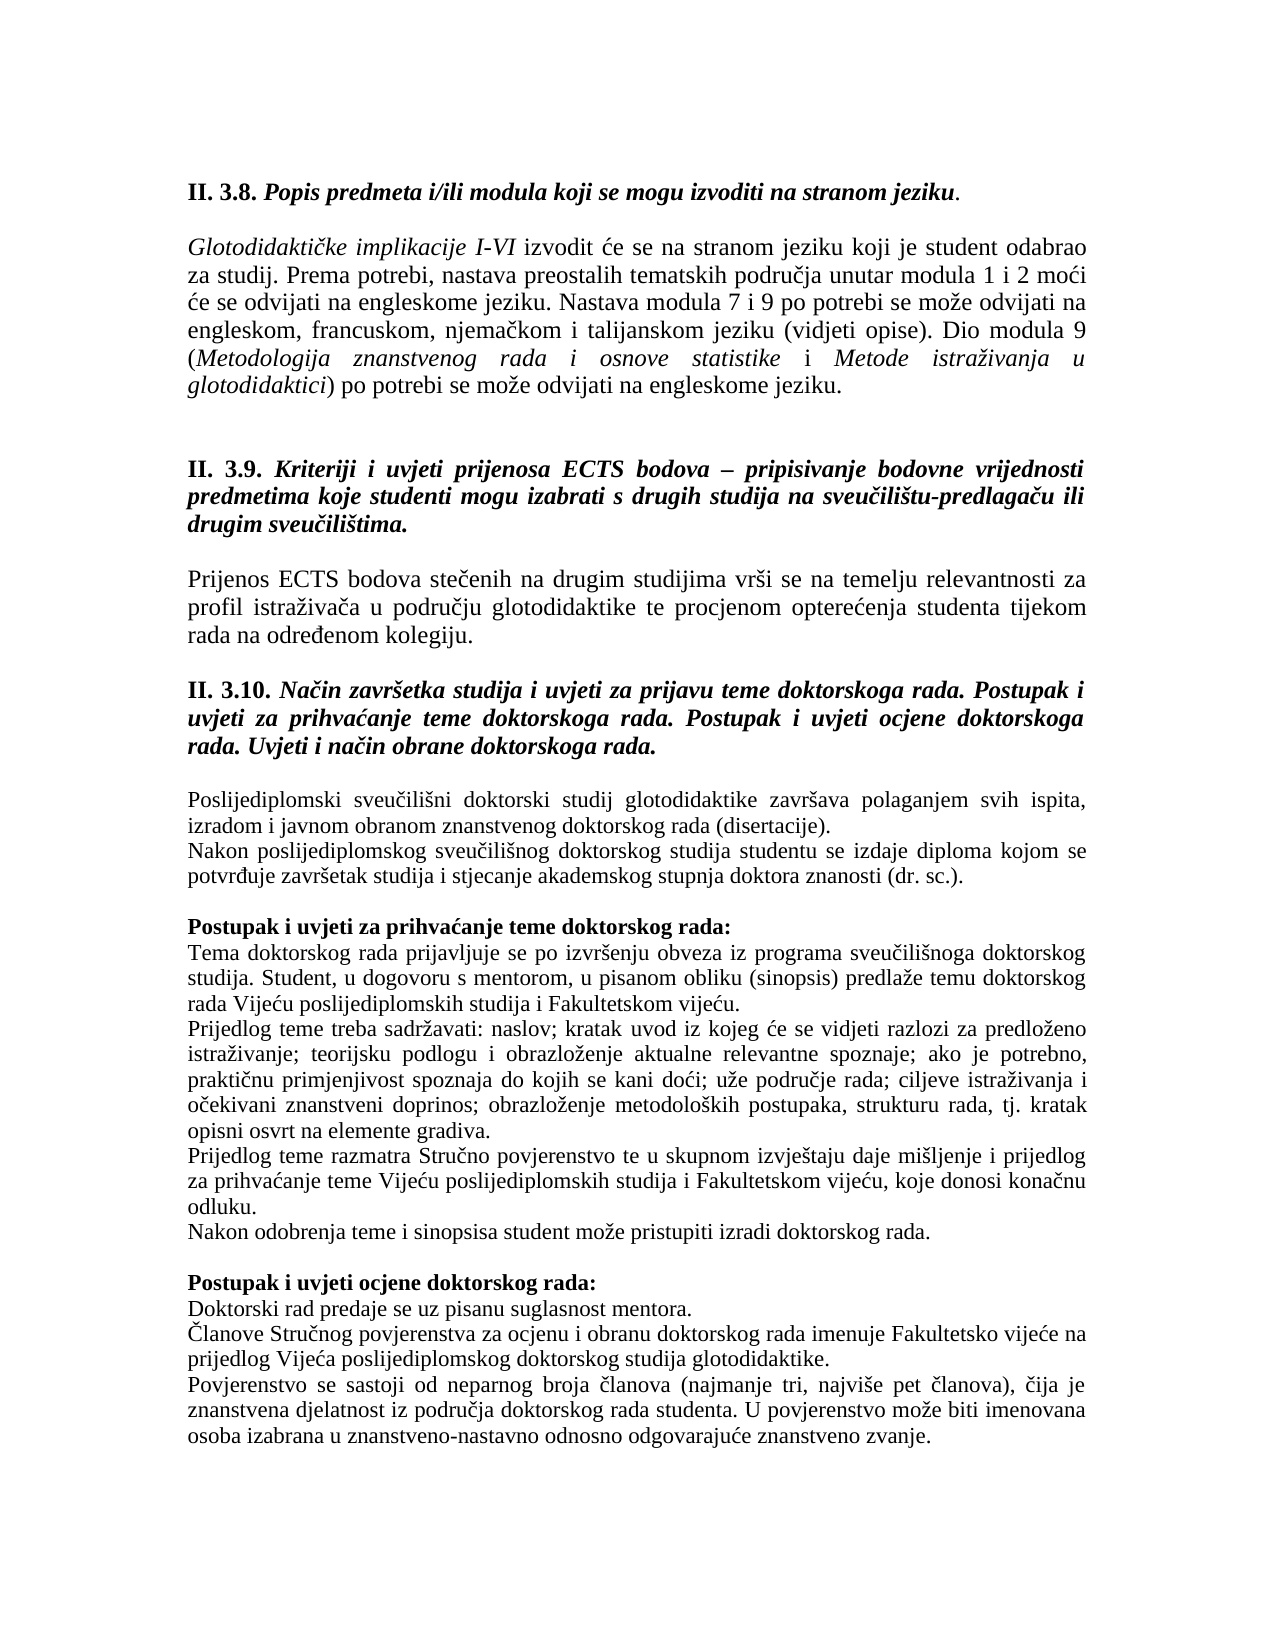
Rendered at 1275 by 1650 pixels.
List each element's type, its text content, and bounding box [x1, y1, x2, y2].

text Prijedlog teme treba sadržavati: naslov; kratak uvod iz kojeg će se vidjeti razlozi za predloženo istraživanje; teorijsku podlogu i obrazloženje aktualne relevantne spoznaje; ako je potrebno, praktičnu primjenjivost spoznaja do kojih se kani doći; uže područje rada; ciljeve istraživanja i očekivani znanstveni doprinos; obrazloženje metodoloških postupaka, strukturu rada, tj. kratak opisni osvrt na elemente gradiva. [187, 1016, 1087, 1143]
text II. 3.9. Kriteriji i uvjeti prijenosa ECTS bodova – pripisivanje bodovne vrijednosti predmetima koje studenti mogu izabrati s drugih studija na sveučilištu-predlagaču ili drugim sveučilištima. [187, 455, 1087, 538]
text Prijedlog teme razmatra Stručno povjerenstvo te u skupnom izvještaju daje mišljenje i prijedlog za prihvaćanje teme Vijeću poslijediplomskih studija i Fakultetskom vijeću, koje donosi konačnu odluku. [187, 1143, 1087, 1219]
text Glotodidaktičke implikacije I-VI izvodit će se na stranom jeziku koji je student odabrao za studij. Prema potrebi, nastava preostalih tematskih područja unutar modula 1 i 2 moći će se odvijati na engleskome jeziku. Nastava modula 7 i 9 po potrebi se može odvijati na engleskom, francuskom, njemačkom i talijanskom jeziku (vidjeti opise). Dio modula 9 (Metodologija znanstvenog rada i osnove statistike i Metode istraživanja u glotodidaktici) po potrebi se može odvijati na engleskome jeziku. [187, 233, 1087, 399]
text Doktorski rad predaje se uz pisanu suglasnost mentora. [187, 1296, 1087, 1321]
text Povjerenstvo se sastoji od neparnog broja članova (najmanje tri, najviše pet članova), čija je znanstvena djelatnost iz područja doktorskog rada studenta. U povjerenstvo može biti imenovana osoba izabrana u znanstveno-nastavno odnosno odgovarajuće znanstveno zvanje. [187, 1372, 1087, 1448]
text Članove Stručnog povjerenstva za ocjenu i obranu doktorskog rada imenuje Fakultetsko vijeće na prijedlog Vijeća poslijediplomskog doktorskog studija glotodidaktike. [187, 1321, 1087, 1372]
text Prijenos ECTS bodova stečenih na drugim studijima vrši se na temelju relevantnosti za profil istraživača u području glotodidaktike te procjenom opterećenja studenta tijekom rada na određenom kolegiju. [187, 566, 1087, 649]
text Postupak i uvjeti ocjene doktorskog rada: [187, 1270, 1087, 1296]
text Nakon poslijediplomskog sveučilišnog doktorskog studija studentu se izdaje diploma kojom se potvrđuje završetak studija i stjecanje akademskog stupnja doktora znanosti (dr. sc.). [187, 838, 1087, 889]
text Nakon odobrenja teme i sinopsisa student može pristupiti izradi doktorskog rada. [187, 1219, 1087, 1245]
text II. 3.10. Način završetka studija i uvjeti za prijavu teme doktorskoga rada. Postupak i uvjeti za prihvaćanje teme doktorskoga rada. Postupak i uvjeti ocjene doktorskoga rada. Uvjeti i način obrane doktorskoga rada. [187, 676, 1087, 759]
text Postupak i uvjeti za prihvaćanje teme doktorskog rada: [187, 914, 1087, 940]
text Tema doktorskog rada prijavljuje se po izvršenju obveza iz programa sveučilišnoga doktorskog studija. Student, u dogovoru s mentorom, u pisanom obliku (sinopsis) predlaže temu doktorskog rada Vijeću poslijediplomskih studija i Fakultetskom vijeću. [187, 940, 1087, 1016]
text II. 3.8. Popis predmeta i/ili modula koji se mogu izvoditi na stranom jeziku. [187, 178, 1087, 205]
text Poslijediplomski sveučilišni doktorski studij glotodidaktike završava polaganjem svih ispita, izradom i javnom obranom znanstvenog doktorskog rada (disertacije). [187, 787, 1087, 838]
